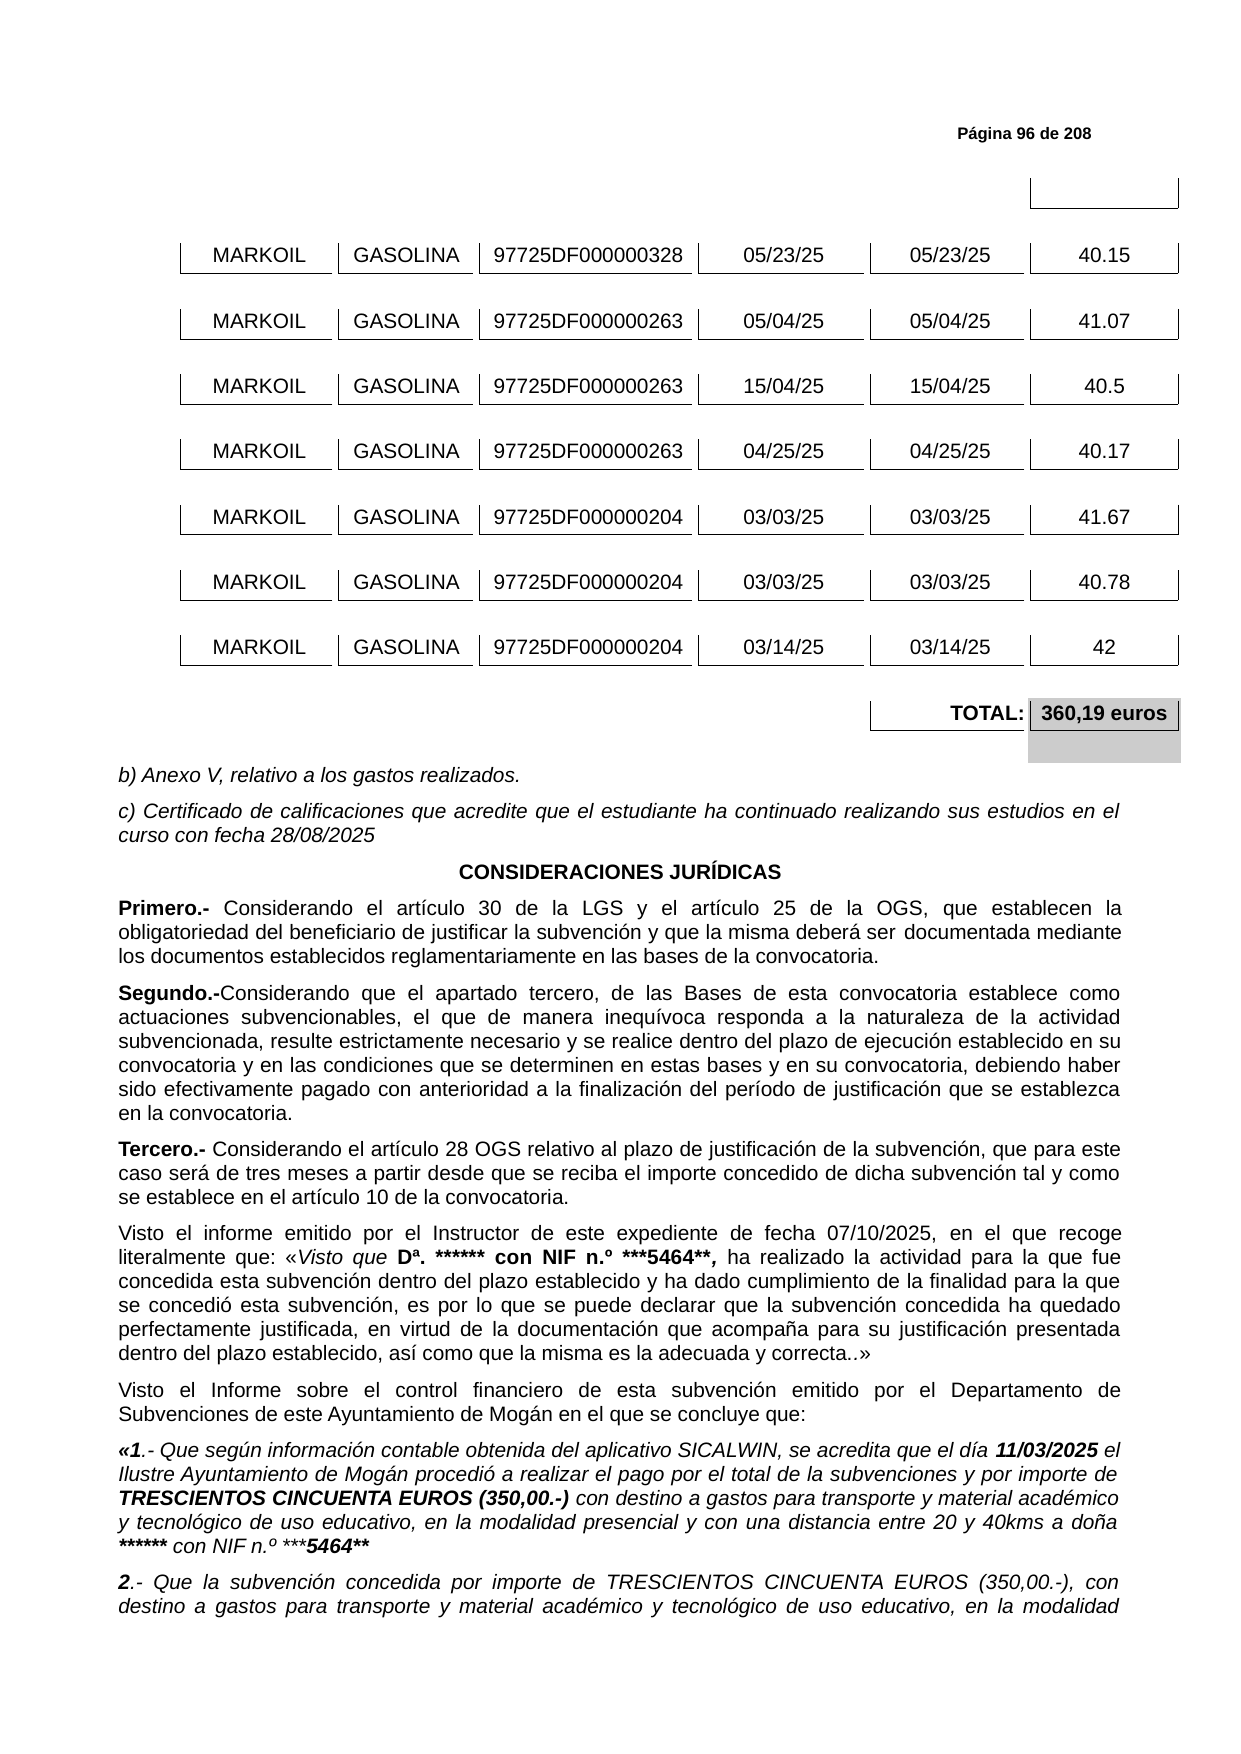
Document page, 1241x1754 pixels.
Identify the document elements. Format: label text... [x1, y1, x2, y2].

table_cell 97725DF000000204 [476, 632, 694, 698]
table_cell 03/03/25 [867, 502, 1027, 567]
table_cell 97725DF000000204 [476, 502, 694, 567]
table_cell MARKOIL [177, 567, 335, 632]
table_cell 25/04/25 [695, 436, 867, 502]
table_cell TOTAL: [867, 698, 1027, 763]
table_cell MARKOIL [177, 306, 335, 371]
table_cell [177, 175, 335, 240]
table_cell GASOLINA [335, 371, 476, 436]
table_cell 23/05/25 [695, 240, 867, 306]
table_cell 97725DF000000263 [476, 371, 694, 436]
table_cell 05/04/25 [695, 306, 867, 371]
table_cell 41,07 [1028, 306, 1181, 371]
table_cell 15/04/25 [867, 371, 1027, 436]
table_cell 03/03/25 [695, 567, 867, 632]
table_cell [867, 175, 1027, 240]
table_cell 03/03/25 [867, 567, 1027, 632]
table_cell GASOLINA [335, 306, 476, 371]
table_cell 15/04/25 [695, 371, 867, 436]
text CONSIDERACIONES JURÍDICAS [118, 860, 1122, 884]
table_cell 25/04/25 [867, 436, 1027, 502]
table_cell 41,67 [1028, 502, 1181, 567]
table_cell 97725DF000000328 [476, 240, 694, 306]
table_cell 97725DF000000263 [476, 306, 694, 371]
table_cell MARKOIL [177, 436, 335, 502]
table_cell GASOLINA [335, 567, 476, 632]
table_cell 40,15 [1028, 240, 1181, 306]
table_cell 05/04/25 [867, 306, 1027, 371]
table_cell MARKOIL [177, 502, 335, 567]
text Tercero.- Considerando el artículo 28 OGS relativo al plazo de justificación de la subvención, que para este caso será de tres meses a partir desde que se reciba el importe concedido de dicha subvención tal y como se establece en el artículo 10 de la convocatoria. [118, 1137, 1122, 1209]
table_cell GASOLINA [335, 436, 476, 502]
table_cell 40,78 [1028, 567, 1181, 632]
table_cell 40,17 [1028, 436, 1181, 502]
table_cell 03/03/25 [695, 502, 867, 567]
text c) Certificado de calificaciones que acredite que el estudiante ha continuado realizando sus estudios en el curso con fecha 28/08/2025 [118, 799, 1122, 847]
table_cell MARKOIL [177, 240, 335, 306]
table_cell 40,5 [1028, 371, 1181, 436]
table_cell MARKOIL [177, 632, 335, 698]
text Visto el informe emitido por el Instructor de este expediente de fecha 07/10/2025, en el que recoge literalmente que: «Visto que Dª. ****** con NIF n.º ***5464**, ha realizado la actividad para la que fue concedida esta subvención dentro del plazo establecido y ha dado cumplimiento de la finalidad para la que se concedió esta subvención, es por lo que se puede declarar que la subvención concedida ha quedado perfectamente justificada, en virtud de la documentación que acompaña para su justificación presentada dentro del plazo establecido, así como que la misma es la adecuada y correcta..» [118, 1221, 1122, 1365]
table_cell GASOLINA [335, 632, 476, 698]
table_cell 360,19 euros [1028, 698, 1181, 763]
table_cell 42 [1028, 632, 1181, 698]
table_cell [476, 175, 694, 240]
table_cell 23/05/25 [867, 240, 1027, 306]
text b) Anexo V, relativo a los gastos realizados. [118, 763, 1122, 787]
table_cell 97725DF000000204 [476, 567, 694, 632]
table_cell GASOLINA [335, 240, 476, 306]
table_cell [177, 698, 867, 763]
table_cell MARKOIL [177, 371, 335, 436]
table_cell 14/03/25 [867, 632, 1027, 698]
text Visto el Informe sobre el control financiero de esta subvención emitido por el Departamento de Subvenciones de este Ayuntamiento de Mogán en el que se concluye que: [118, 1377, 1122, 1425]
text 2.- Que la subvención concedida por importe de TRESCIENTOS CINCUENTA EUROS (350,00.-), con destino a gastos para transporte y material académico y tecnológico de uso educativo, en la modalidad [118, 1570, 1122, 1618]
table_cell GASOLINA [335, 502, 476, 567]
text Segundo.-Considerando que el apartado tercero, de las Bases de esta convocatoria establece como actuaciones subvencionables, el que de manera inequívoca responda a la naturaleza de la actividad subvencionada, resulte estrictamente necesario y se realice dentro del plazo de ejecución establecido en su convocatoria y en las condiciones que se determinen en estas bases y en su convocatoria, debiendo haber sido efectivamente pagado con anterioridad a la finalización del período de justificación que se establezca en la convocatoria. [118, 981, 1122, 1124]
table_cell 97725DF000000263 [476, 436, 694, 502]
table_cell [695, 175, 867, 240]
table_cell 33,85 [1028, 175, 1181, 240]
table_cell 14/03/25 [695, 632, 867, 698]
text Primero.- Considerando el artículo 30 de la LGS y el artículo 25 de la OGS, que establecen la obligatoriedad del beneficiario de justificar la subvención y que la misma deberá ser documentada mediante los documentos establecidos reglamentariamente en las bases de la convocatoria. [118, 896, 1122, 968]
table_cell [335, 175, 476, 240]
text «1.- Que según información contable obtenida del aplicativo SICALWIN, se acredita que el día 11/03/2025 el Ilustre Ayuntamiento de Mogán procedió a realizar el pago por el total de la subvenciones y por importe de TRESCIENTOS CINCUENTA EUROS (350,00.-) con destino a gastos para transporte y material académico y tecnológico de uso educativo, en la modalidad presencial y con una distancia entre 20 y 40kms a doña ****** con NIF n.º ***5464** [118, 1438, 1122, 1558]
